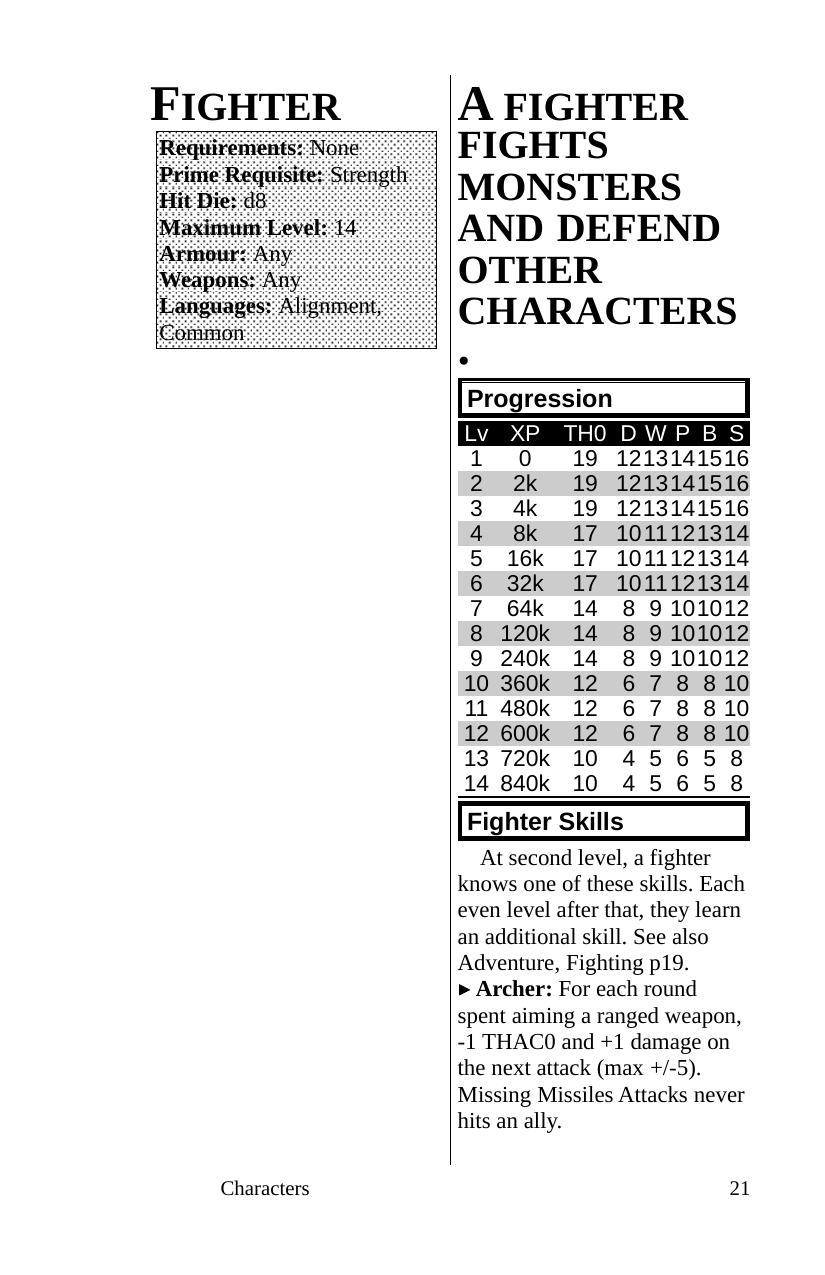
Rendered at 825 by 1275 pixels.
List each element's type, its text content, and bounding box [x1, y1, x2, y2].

table_cell 5 [696, 771, 723, 796]
table_cell 17 [555, 571, 615, 596]
subtitle Progression [462, 383, 745, 413]
table_cell 13 [642, 471, 669, 496]
table_cell 840k [495, 771, 555, 796]
table_cell 15 [696, 496, 723, 521]
table_cell 5 [696, 746, 723, 771]
table_cell 14 [669, 471, 696, 496]
table_cell 8 [615, 646, 642, 671]
table_cell 7 [642, 721, 669, 746]
table_cell 480k [495, 696, 555, 721]
list Archer: For each round spent aiming a ranged weapon, -1 THAC0 and +1 damage on the next attack (max +/-5). Missing Missiles Attacks never hits an ally. [457, 975, 750, 1133]
table_header P [669, 421, 696, 446]
table_cell 14 [555, 621, 615, 646]
table_cell 14 [555, 596, 615, 621]
table_cell 8k [495, 521, 555, 546]
text Languages: Alignment, Common [157, 289, 436, 348]
table_cell 8 [615, 596, 642, 621]
table_cell 4 [615, 746, 642, 771]
table_cell 360k [495, 671, 555, 696]
table_cell 10 [669, 596, 696, 621]
table_cell 13 [696, 521, 723, 546]
table_cell 19 [555, 496, 615, 521]
table_cell 6 [615, 671, 642, 696]
table_cell 9 [458, 646, 495, 671]
table_cell 6 [669, 746, 696, 771]
text Weapons: Any [157, 263, 436, 289]
table_cell 13 [696, 571, 723, 596]
table_cell 5 [458, 546, 495, 571]
table_cell 12 [669, 546, 696, 571]
table_cell 12 [615, 496, 642, 521]
table_cell 8 [669, 696, 696, 721]
table_cell 15 [696, 471, 723, 496]
table_cell 64k [495, 596, 555, 621]
table_cell 19 [555, 446, 615, 471]
table_cell 8 [723, 746, 750, 771]
table_cell 600k [495, 721, 555, 746]
table_cell 12 [723, 621, 750, 646]
table_cell 6 [458, 571, 495, 596]
table_cell 12 [555, 696, 615, 721]
table_cell 4k [495, 496, 555, 521]
table_header XP [495, 421, 555, 446]
table_header Lv [458, 421, 495, 446]
table_cell 13 [696, 546, 723, 571]
table_cell 2 [458, 471, 495, 496]
table_cell 8 [696, 721, 723, 746]
table_cell 11 [642, 571, 669, 596]
table_cell 240k [495, 646, 555, 671]
table_cell 6 [669, 771, 696, 796]
table_cell 9 [642, 596, 669, 621]
table_cell 6 [615, 696, 642, 721]
table_cell 8 [696, 696, 723, 721]
text Armour: Any [157, 237, 436, 263]
table_cell 15 [696, 446, 723, 471]
table_cell 8 [669, 721, 696, 746]
table_cell 16 [723, 496, 750, 521]
text A fighter fights monsters and defend other characters. [457, 87, 750, 375]
table_cell 17 [555, 521, 615, 546]
table_cell 6 [615, 721, 642, 746]
table_cell 16 [723, 471, 750, 496]
table_cell 5 [642, 771, 669, 796]
table_cell 4 [458, 521, 495, 546]
table_cell 8 [696, 671, 723, 696]
table_header S [723, 421, 750, 446]
table_cell 14 [669, 446, 696, 471]
table_cell 13 [458, 746, 495, 771]
table_cell 12 [669, 521, 696, 546]
table_cell 14 [555, 646, 615, 671]
table_cell 9 [642, 621, 669, 646]
table_cell 10 [723, 721, 750, 746]
table_cell 10 [615, 521, 642, 546]
table_cell 14 [723, 571, 750, 596]
table_cell 12 [555, 671, 615, 696]
table_cell 14 [723, 521, 750, 546]
table_cell 12 [723, 596, 750, 621]
table_cell 14 [669, 496, 696, 521]
table_cell 12 [615, 471, 642, 496]
table_cell 8 [669, 671, 696, 696]
text Requirements: None [157, 132, 436, 158]
table_cell 10 [669, 646, 696, 671]
text Maximum level: 14 [157, 210, 436, 237]
subtitle Fighter [150, 87, 442, 128]
table_cell 10 [723, 671, 750, 696]
text At second level, a fighter knows one of these skills. Each even level after that, they learn an additional skill. See also Adventure, Fighting p11. [457, 844, 750, 975]
table_cell 17 [555, 546, 615, 571]
table_cell 2k [495, 471, 555, 496]
table_cell 8 [615, 621, 642, 646]
table_cell 3 [458, 496, 495, 521]
table_cell 10 [615, 546, 642, 571]
table_cell 0 [495, 446, 555, 471]
table_header B [696, 421, 723, 446]
table_cell 16k [495, 546, 555, 571]
table_cell 1 [458, 446, 495, 471]
table_cell 7 [642, 696, 669, 721]
table_cell 11 [642, 546, 669, 571]
table_header TH0 [555, 421, 615, 446]
table_cell 8 [458, 621, 495, 646]
table_cell 32k [495, 571, 555, 596]
table_cell 8 [723, 771, 750, 796]
table_cell 10 [696, 596, 723, 621]
table_cell 10 [696, 646, 723, 671]
table_cell 19 [555, 471, 615, 496]
table_cell 10 [458, 671, 495, 696]
table_cell 10 [696, 621, 723, 646]
table_cell 12 [669, 571, 696, 596]
text Prime requisite: Strength [157, 158, 436, 184]
table_cell 10 [723, 696, 750, 721]
table_header W [642, 421, 669, 446]
table_cell 7 [642, 671, 669, 696]
table_cell 14 [723, 546, 750, 571]
text Hit Die: d8 [157, 184, 436, 210]
table_cell 16 [723, 446, 750, 471]
table_cell 9 [642, 646, 669, 671]
table_cell 12 [555, 721, 615, 746]
table_cell 14 [458, 771, 495, 796]
table_cell 11 [458, 696, 495, 721]
table_cell 10 [615, 571, 642, 596]
table_cell 7 [458, 596, 495, 621]
table_cell 720k [495, 746, 555, 771]
table_header D [615, 421, 642, 446]
table_cell 13 [642, 446, 669, 471]
table_cell 10 [669, 621, 696, 646]
table_cell 4 [615, 771, 642, 796]
table_cell 13 [642, 496, 669, 521]
table_cell 12 [615, 446, 642, 471]
table_cell 10 [555, 771, 615, 796]
table_cell 120k [495, 621, 555, 646]
table_cell 12 [723, 646, 750, 671]
table_cell 10 [555, 746, 615, 771]
table_cell 5 [642, 746, 669, 771]
table_cell 12 [458, 721, 495, 746]
subtitle Fighter Skills [462, 806, 745, 836]
table_cell 11 [642, 521, 669, 546]
